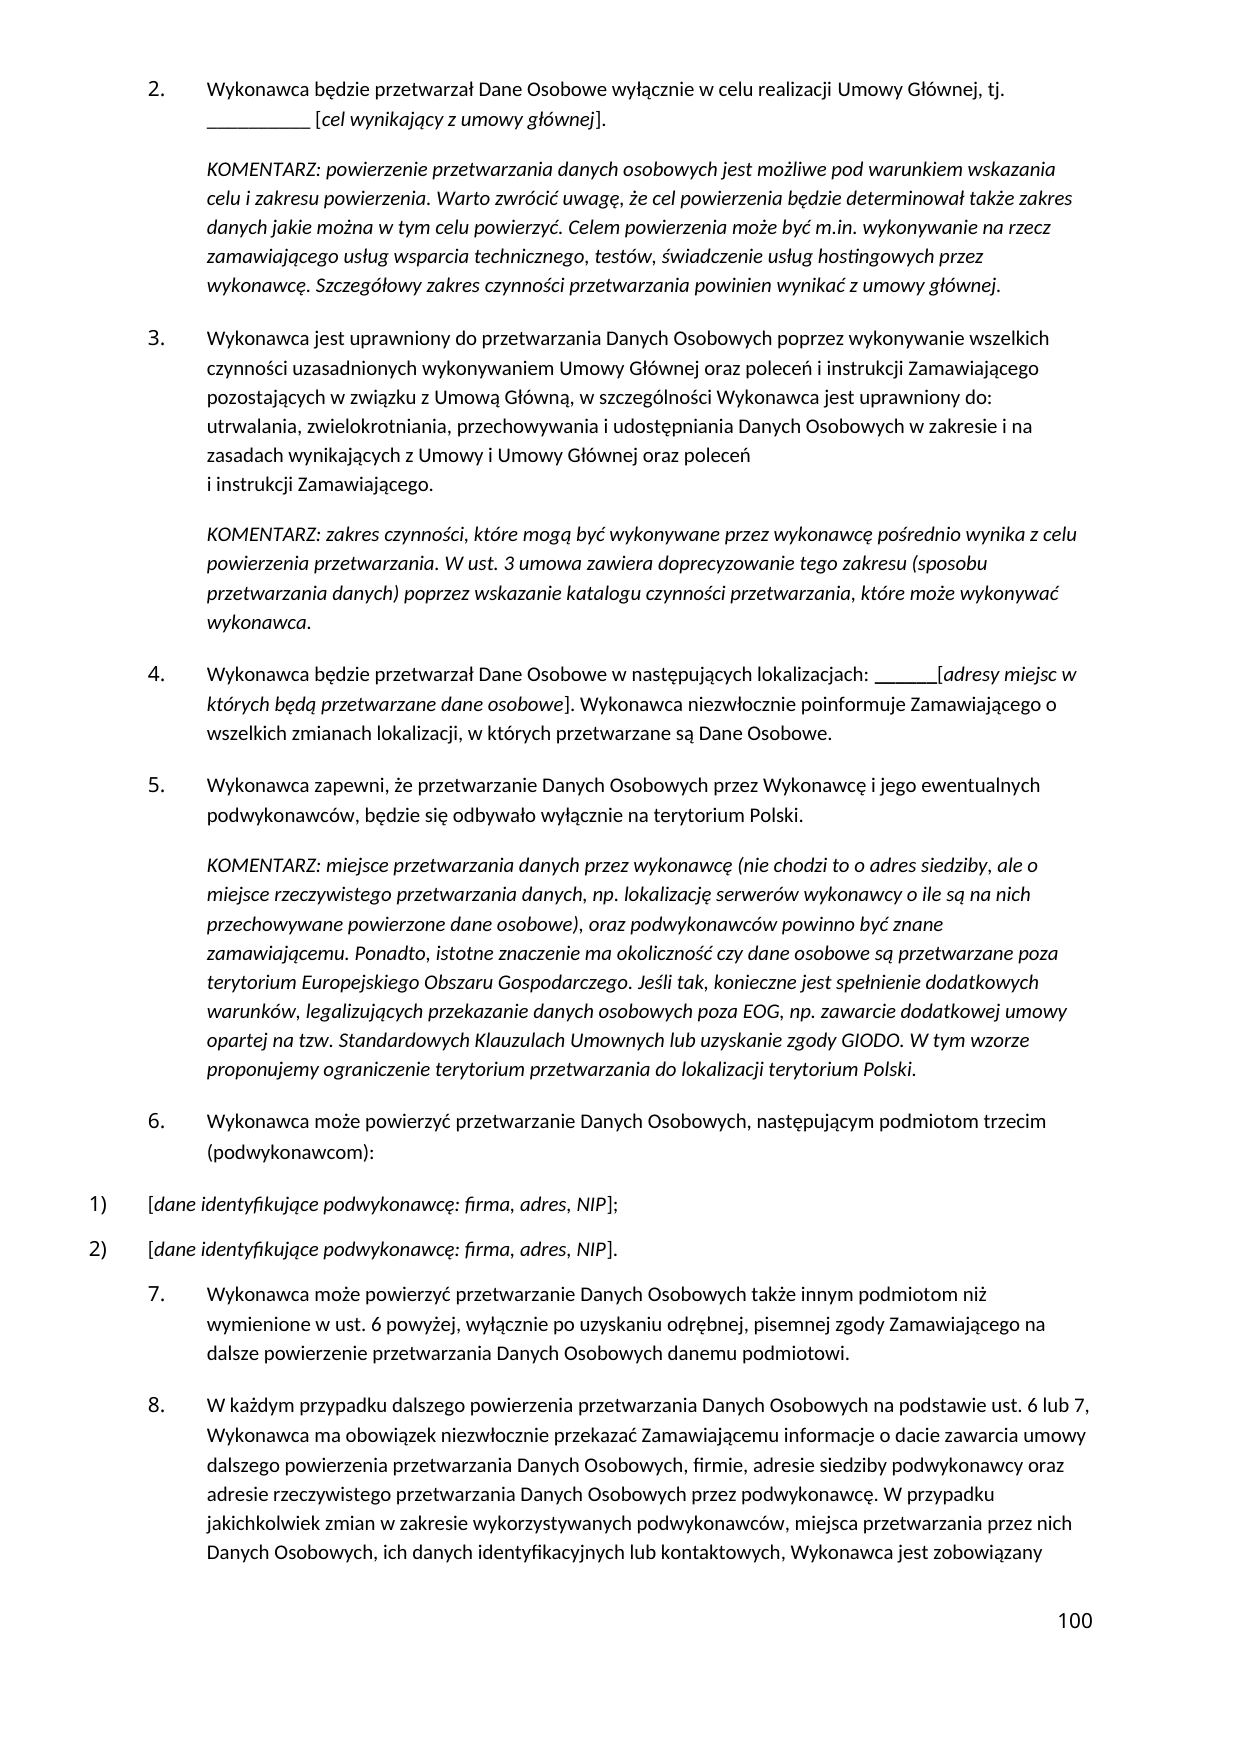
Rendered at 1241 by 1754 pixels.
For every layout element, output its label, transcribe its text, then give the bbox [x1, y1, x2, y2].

list Wykonawca może powierzyć przetwarzanie Danych Osobowych także innym podmiotom niż wymienione w ust. 6 powyżej, wyłącznie po uzyskaniu odrębnej, pisemnej zgody Zamawiającego na dalsze powierzenie przetwarzania Danych Osobowych danemu podmiotowi. [148, 1279, 1093, 1366]
text KOMENTARZ: zakres czynności, które mogą być wykonywane przez wykonawcę pośrednio wynika z celu powierzenia przetwarzania. W ust. 3 umowa zawiera doprecyzowanie tego zakresu (sposobu przetwarzania danych) poprzez wskazanie katalogu czynności przetwarzania, które może wykonywać wykonawca. [207, 521, 1093, 634]
list Wykonawca będzie przetwarzał Dane Osobowe w następujących lokalizacjach: ______[adresy miejsc w których będą przetwarzane dane osobowe]. Wykonawca niezwłocznie poinformuje Zamawiającego o wszelkich zmianach lokalizacji, w których przetwarzane są Dane Osobowe. [148, 659, 1093, 746]
list Wykonawca jest uprawniony do przetwarzania Danych Osobowych poprzez wykonywanie wszelkich czynności uzasadnionych wykonywaniem Umowy Głównej oraz poleceń i instrukcji Zamawiającego pozostających w związku z Umową Główną, w szczególności Wykonawca jest uprawniony do: utrwalania, zwielokrotniania, przechowywania i udostępniania Danych Osobowych w zakresie i na zasadach wynikających z Umowy i Umowy Głównej oraz poleceń i instrukcji Zamawiającego. [148, 323, 1093, 497]
list [dane identyfikujące podwykonawcę: firma, adres, NIP]. [88, 1234, 1093, 1262]
list Wykonawca będzie przetwarzał Dane Osobowe wyłącznie w celu realizacji Umowy Głównej, tj. __________ [cel wynikający z umowy głównej]. [148, 74, 1093, 131]
list Wykonawca zapewni, że przetwarzanie Danych Osobowych przez Wykonawcę i jego ewentualnych podwykonawców, będzie się odbywało wyłącznie na terytorium Polski. [148, 770, 1093, 828]
list Wykonawca może powierzyć przetwarzanie Danych Osobowych, następującym podmiotom trzecim (podwykonawcom): [148, 1107, 1093, 1164]
list W każdym przypadku dalszego powierzenia przetwarzania Danych Osobowych na podstawie ust. 6 lub 7, Wykonawca ma obowiązek niezwłocznie przekazać Zamawiającemu informacje o dacie zawarcia umowy dalszego powierzenia przetwarzania Danych Osobowych, firmie, adresie siedziby podwykonawcy oraz adresie rzeczywistego przetwarzania Danych Osobowych przez podwykonawcę. W przypadku jakichkolwiek zmian w zakresie wykorzystywanych podwykonawców, miejsca przetwarzania przez nich Danych Osobowych, ich danych identyfikacyjnych lub kontaktowych, Wykonawca jest zobowiązany [148, 1390, 1093, 1565]
list [dane identyfikujące podwykonawcę: firma, adres, NIP]; [88, 1189, 1093, 1217]
text KOMENTARZ: powierzenie przetwarzania danych osobowych jest możliwe pod warunkiem wskazania celu i zakresu powierzenia. Warto zwrócić uwagę, że cel powierzenia będzie determinował także zakres danych jakie można w tym celu powierzyć. Celem powierzenia może być m.in. wykonywanie na rzecz zamawiającego usług wsparcia technicznego, testów, świadczenie usług hostingowych przez wykonawcę. Szczegółowy zakres czynności przetwarzania powinien wynikać z umowy głównej. [207, 156, 1093, 298]
text KOMENTARZ: miejsce przetwarzania danych przez wykonawcę (nie chodzi to o adres siedziby, ale o miejsce rzeczywistego przetwarzania danych, np. lokalizację serwerów wykonawcy o ile są na nich przechowywane powierzone dane osobowe), oraz podwykonawców powinno być znane zamawiającemu. Ponadto, istotne znaczenie ma okoliczność czy dane osobowe są przetwarzane poza terytorium Europejskiego Obszaru Gospodarczego. Jeśli tak, konieczne jest spełnienie dodatkowych warunków, legalizujących przekazanie danych osobowych poza EOG, np. zawarcie dodatkowej umowy opartej na tzw. Standardowych Klauzulach Umownych lub uzyskanie zgody GIODO. W tym wzorze proponujemy ograniczenie terytorium przetwarzania do lokalizacji terytorium Polski. [207, 852, 1093, 1082]
